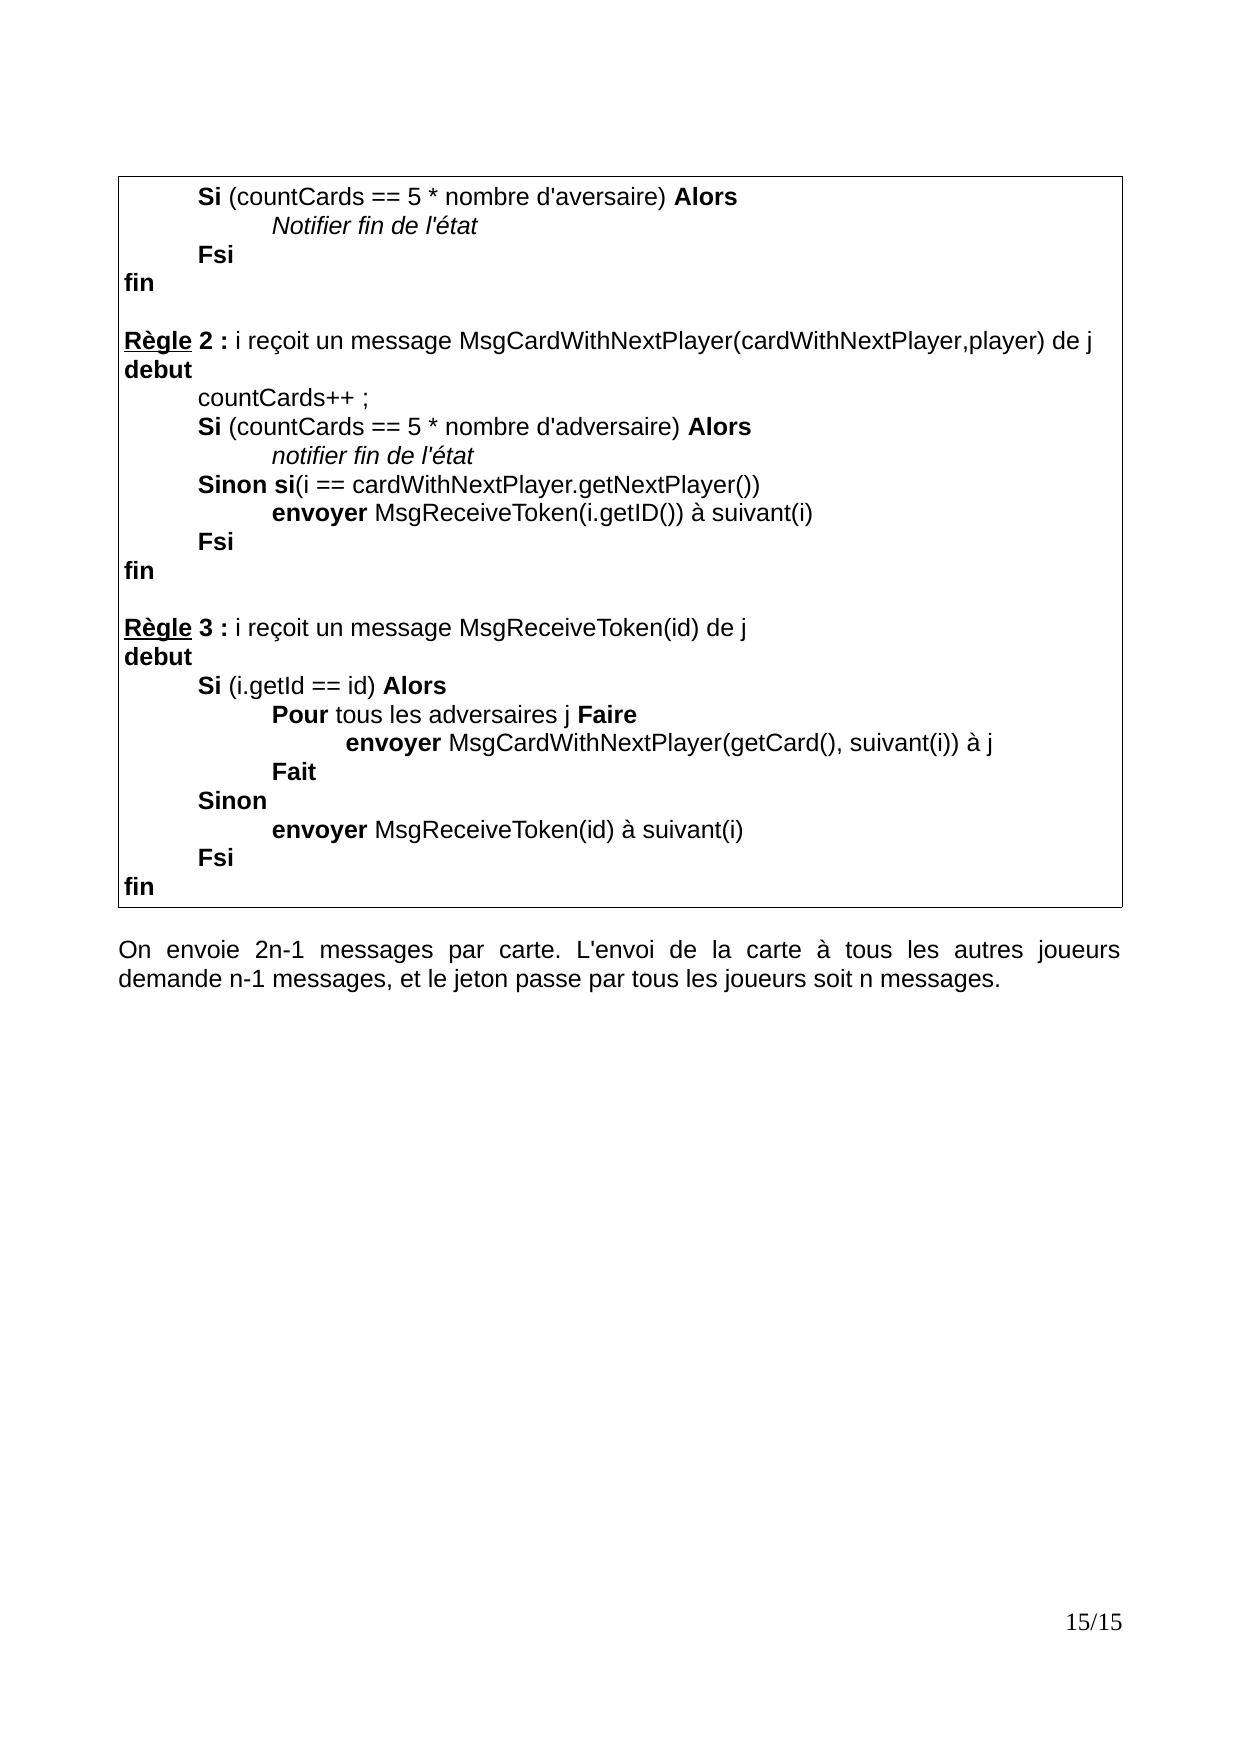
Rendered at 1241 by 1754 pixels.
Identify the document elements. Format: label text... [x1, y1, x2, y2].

text On envoie 2n-1 messages par carte. L'envoi de la carte à tous les autres joueurs demande n-1 messages, et le jeton passe par tous les joueurs soit n messages. [118, 936, 1122, 993]
table_header Si (countCards == 5 * nombre d'aversaire) Alors Notifier fin de l'état Fsi fin Règle 2 : i reçoit un message MsgCardWithNextPlayer(cardWithNextPlayer,player) de j debut countCards++ ; Si (countCards == 5 * nombre d'adversaire) Alors notifier fin de l'état Sinon si(i == cardWithNextPlayer.getNextPlayer()) envoyer MsgReceiveToken(i.getID()) à suivant(i) Fsi fin Règle 3 : i reçoit un message MsgReceiveToken(id) de j debut Si (i.getId == id) Alors Pour tous les adversaires j Faire envoyer MsgCardWithNextPlayer(getCard(), suivant(i)) à j Fait Sinon envoyer MsgReceiveToken(id) à suivant(i) Fsi fin [119, 177, 1122, 907]
